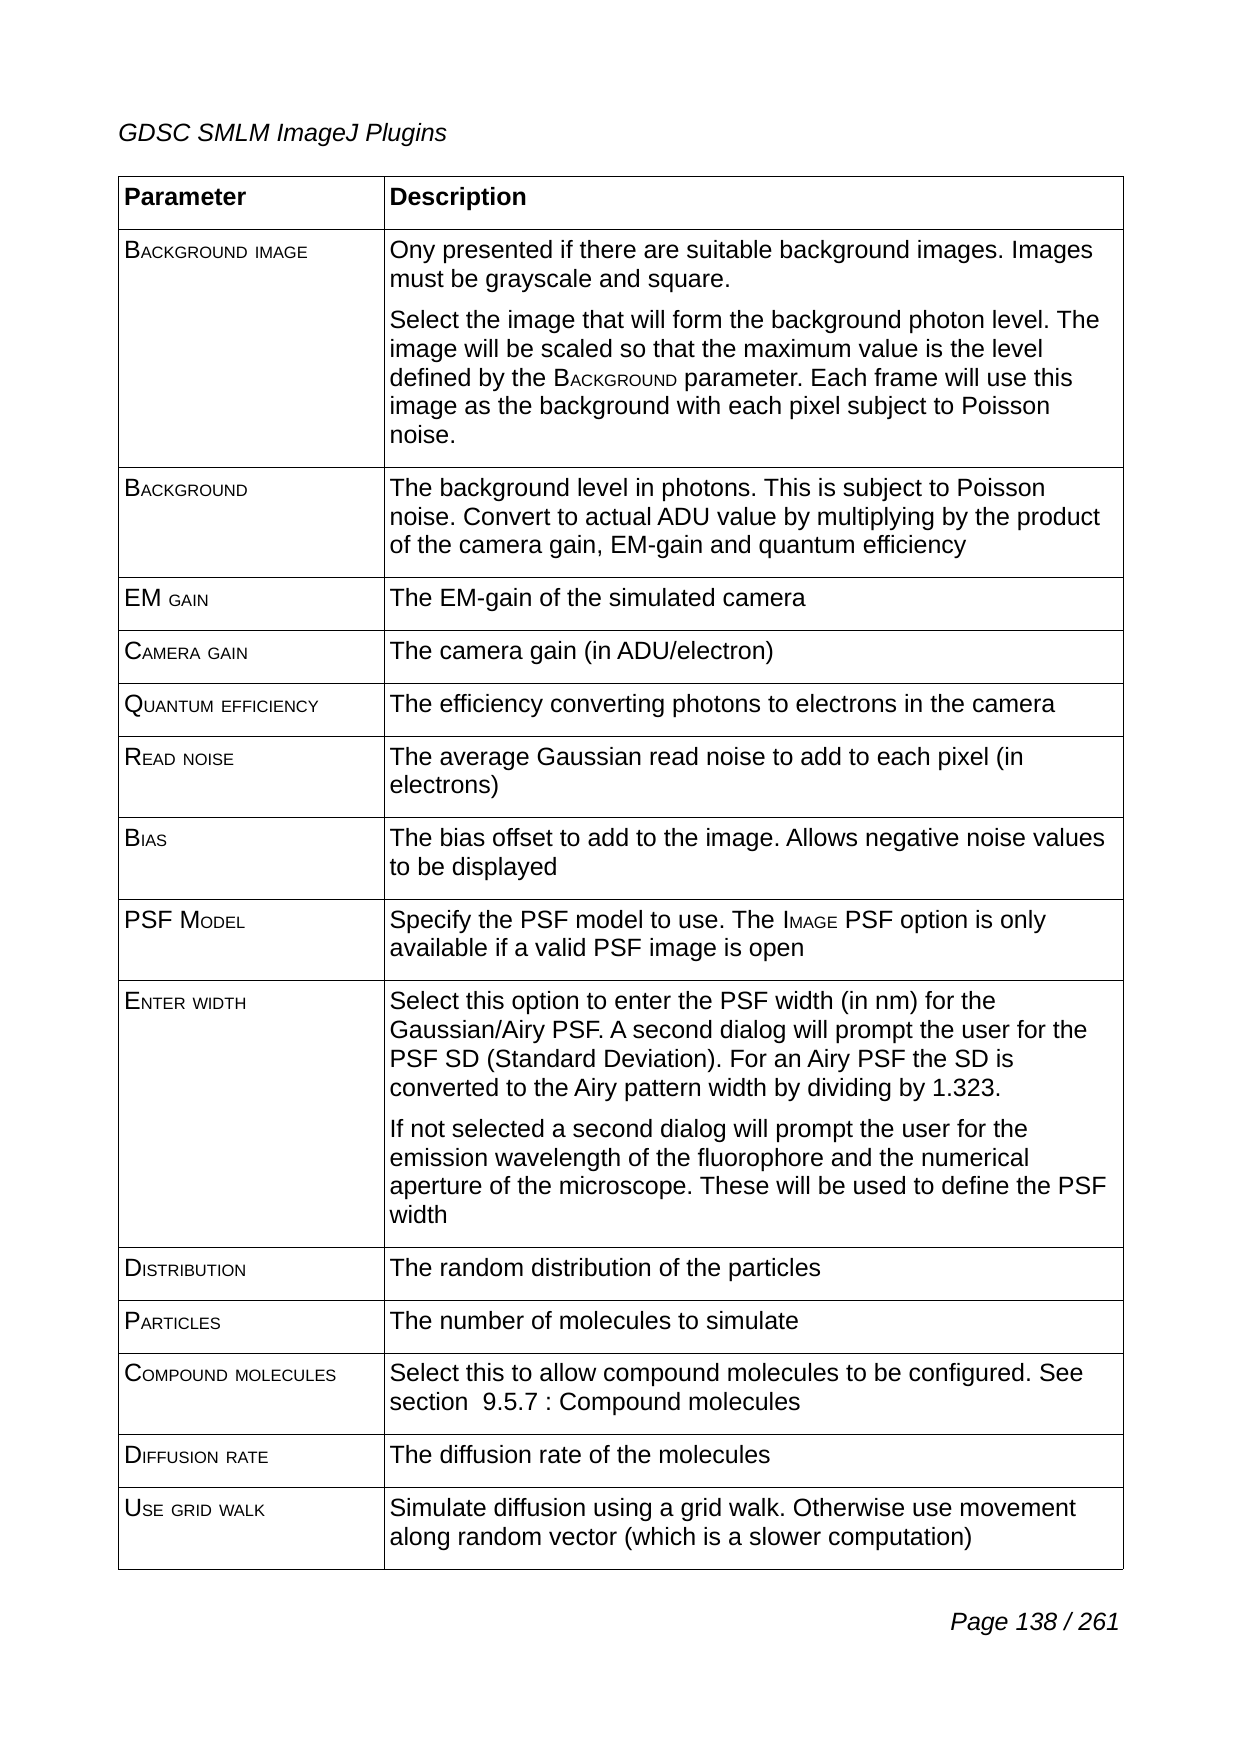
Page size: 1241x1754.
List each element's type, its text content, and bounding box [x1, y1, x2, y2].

table_cell The number of molecules to simulate [385, 1301, 1123, 1353]
table_header Parameter [119, 177, 384, 229]
table_cell Ony presented if there are suitable background images. Images must be grayscale and square. Select the image that will form the background photon level. The image will be scaled so that the maximum value is the level defined by the Background parameter. Each frame will use this image as the background with each pixel subject to Poisson noise. [385, 230, 1123, 467]
table_cell Simulate diffusion using a grid walk. Otherwise use movement along random vector (which is a slower computation) [385, 1488, 1123, 1568]
table_cell The camera gain (in ADU/electron) [385, 631, 1123, 683]
table_cell Camera gain [119, 631, 384, 683]
table_cell Background [119, 468, 384, 577]
table_cell The diffusion rate of the molecules [385, 1435, 1123, 1487]
table_cell PSF Model [119, 900, 384, 980]
table_cell Compound molecules [119, 1354, 384, 1434]
table_cell Bias [119, 818, 384, 899]
table_cell Select this option to enter the PSF width (in nm) for the Gaussian/Airy PSF. A second dialog will prompt the user for the PSF SD (Standard Deviation). For an Airy PSF the SD is converted to the Airy pattern width by dividing by 1.323. If not selected a second dialog will prompt the user for the emission wavelength of the fluorophore and the numerical aperture of the microscope. These will be used to define the PSF width [385, 981, 1123, 1247]
table_cell Read noise [119, 737, 384, 817]
table_cell The average Gaussian read noise to add to each pixel (in electrons) [385, 737, 1123, 817]
table_cell The EM-gain of the simulated camera [385, 578, 1123, 630]
table_cell Specify the PSF model to use. The Image PSF option is only available if a valid PSF image is open [385, 900, 1123, 980]
table_cell The bias offset to add to the image. Allows negative noise values to be displayed [385, 818, 1123, 899]
table_cell Diffusion rate [119, 1435, 384, 1487]
table_cell Particles [119, 1301, 384, 1353]
table_header Description [385, 177, 1123, 229]
table_cell The background level in photons. This is subject to Poisson noise. Convert to actual ADU value by multiplying by the product of the camera gain, EM-gain and quantum efficiency [385, 468, 1123, 577]
table_cell Quantum efficiency [119, 684, 384, 736]
table_cell Background image [119, 230, 384, 467]
table_cell Use grid walk [119, 1488, 384, 1568]
table_cell Select this to allow compound molecules to be configured. See section 9.5.7: Compound molecules [385, 1354, 1123, 1434]
table_cell EM gain [119, 578, 384, 630]
table_cell Enter width [119, 981, 384, 1247]
table_cell Distribution [119, 1248, 384, 1300]
table_cell The random distribution of the particles [385, 1248, 1123, 1300]
table_cell The efficiency converting photons to electrons in the camera [385, 684, 1123, 736]
